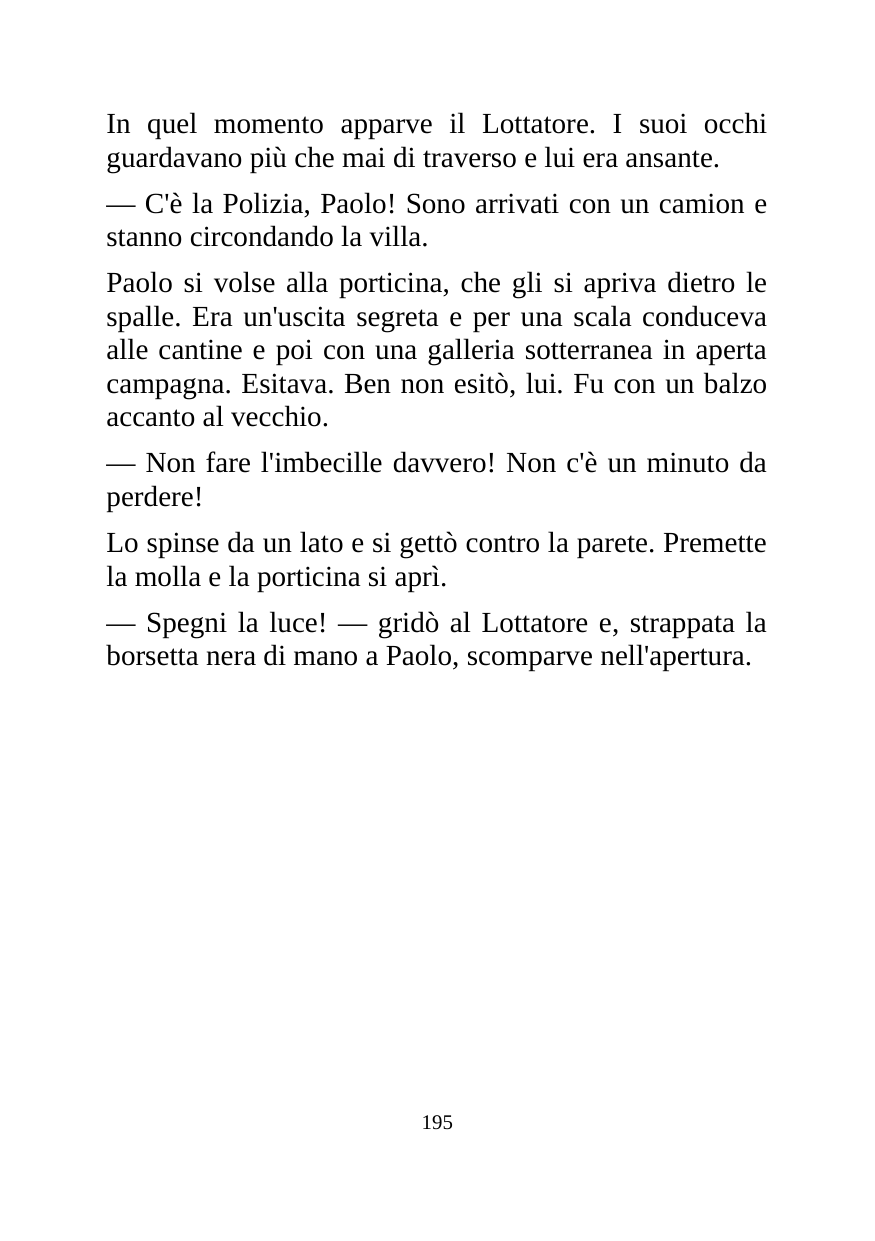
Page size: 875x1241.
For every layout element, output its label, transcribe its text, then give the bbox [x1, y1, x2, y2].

text — Spegni la luce! — gridò al Lottatore e, strappata la borsetta nera di mano a Paolo, scomparve nell'apertura. [106, 605, 768, 672]
text — C'è la Polizia, Paolo! Sono arrivati con un camion e stanno circondando la villa. [106, 186, 768, 253]
text — Non fare l'imbecille davvero! Non c'è un minuto da perdere! [106, 446, 768, 513]
text Paolo si volse alla porticina, che gli si apriva dietro le spalle. Era un'uscita segreta e per una scala conduceva alle cantine e poi con una galleria sotterranea in aperta campagna. Esitava. Ben non esitò, lui. Fu con un balzo accanto al vecchio. [106, 265, 768, 433]
text In quel momento apparve il Lottatore. I suoi occhi guardavano più che mai di traverso e lui era ansante. [106, 106, 768, 173]
text Lo spinse da un lato e si gettò contro la parete. Premette la molla e la porticina si aprì. [106, 525, 768, 592]
